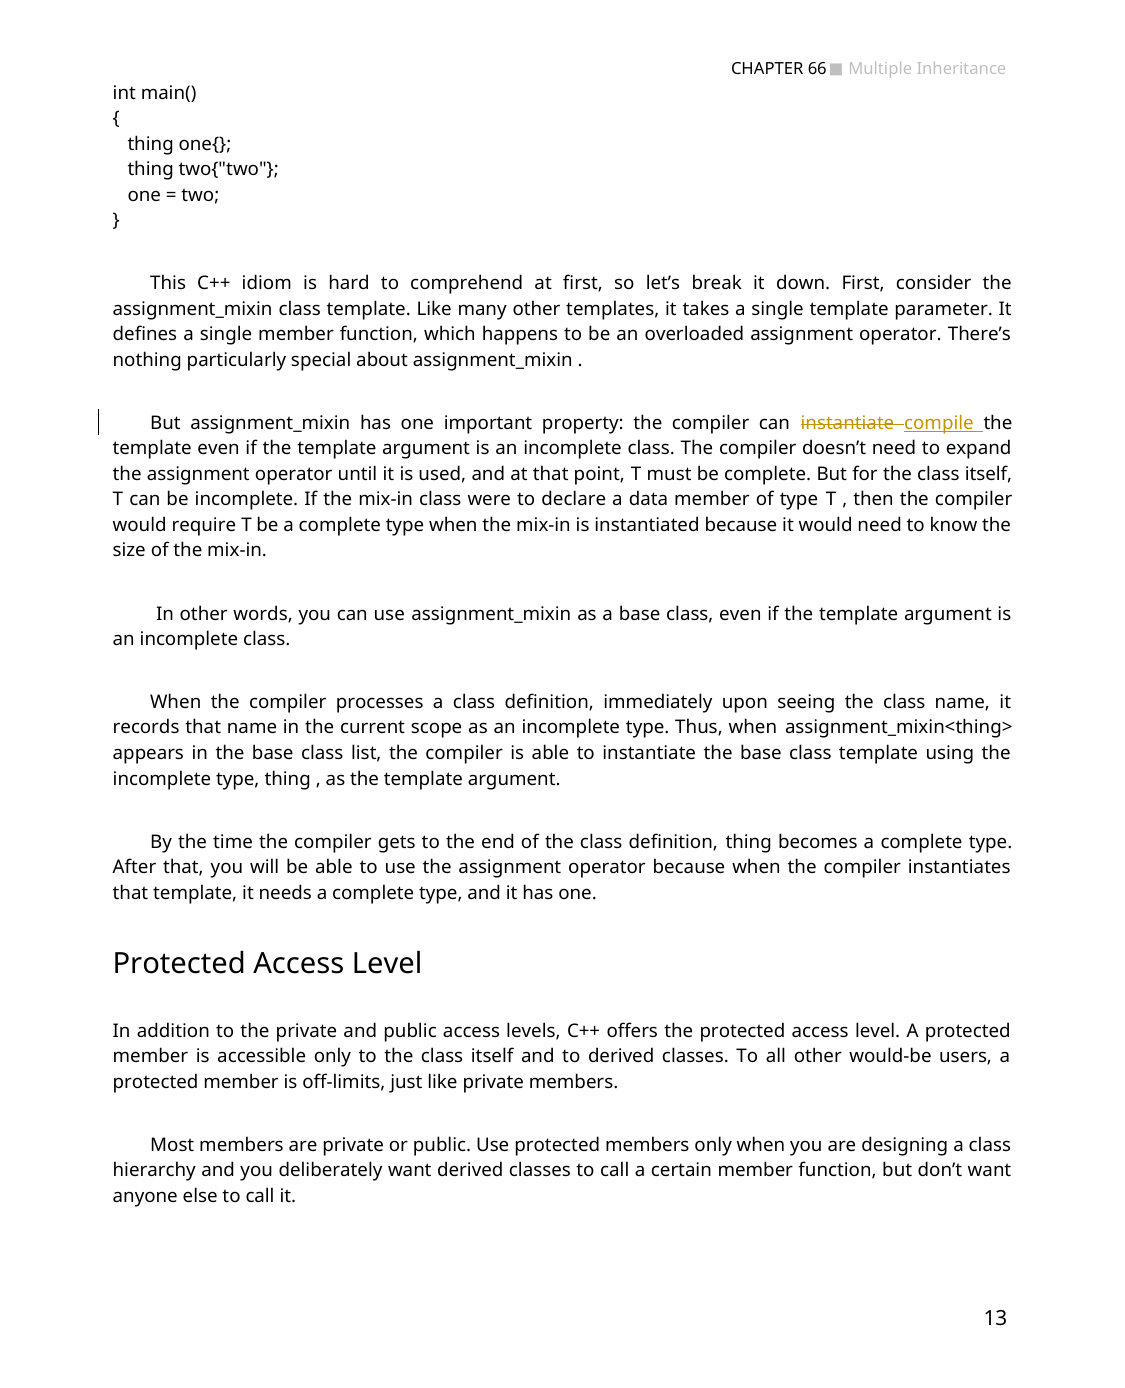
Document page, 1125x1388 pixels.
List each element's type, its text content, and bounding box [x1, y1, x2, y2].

subtitle Protected Access Level [112, 942, 1012, 982]
text This C++ idiom is hard to comprehend at first, so let’s break it down. First, consider the assignment_mixin class template. Like many other templates, it takes a single template parameter. It defines a single member function, which happens to be an overloaded assignment operator. There’s nothing particularly special about assignment_mixin . [112, 269, 1012, 372]
text int main() [112, 79, 1012, 104]
text In addition to the private and public access levels, C++ offers the protected access level. A protected member is accessible only to the class itself and to derived classes. To all other would-be users, a protected member is off-limits, just like private members. [112, 1017, 1012, 1094]
text { [112, 104, 1012, 130]
text But assignment_mixin has one important property: the compiler can compile the template even if the template argument is an incomplete class. The compiler doesn’t need to expand the assignment operator until it is used, and at that point, T must be complete. But for the class itself, T can be incomplete. If the mix-in class were to declare a data member of type T , then the compiler would require T be a complete type when the mix-in is instantiated because it would need to know the size of the mix-in. [112, 409, 1012, 562]
text Most members are private or public. Use protected members only when you are designing a class hierarchy and you deliberately want derived classes to call a certain member function, but don’t want anyone else to call it. [112, 1131, 1012, 1208]
text When the compiler processes a class definition, immediately upon seeing the class name, it records that name in the current scope as an incomplete type. Thus, when assignment_mixin<thing> appears in the base class list, the compiler is able to instantiate the base class template using the incomplete type, thing , as the template argument. [112, 688, 1012, 790]
text thing one{}; [112, 130, 1012, 156]
text In other words, you can use assignment_mixin as a base class, even if the template argument is an incomplete class. [112, 600, 1012, 651]
text thing two{"two"}; [112, 156, 1012, 181]
text one = two; [112, 181, 1012, 207]
text } [112, 207, 1012, 232]
text By the time the compiler gets to the end of the class definition, thing becomes a complete type. After that, you will be able to use the assignment operator because when the compiler instantiates that template, it needs a complete type, and it has one. [112, 828, 1012, 904]
